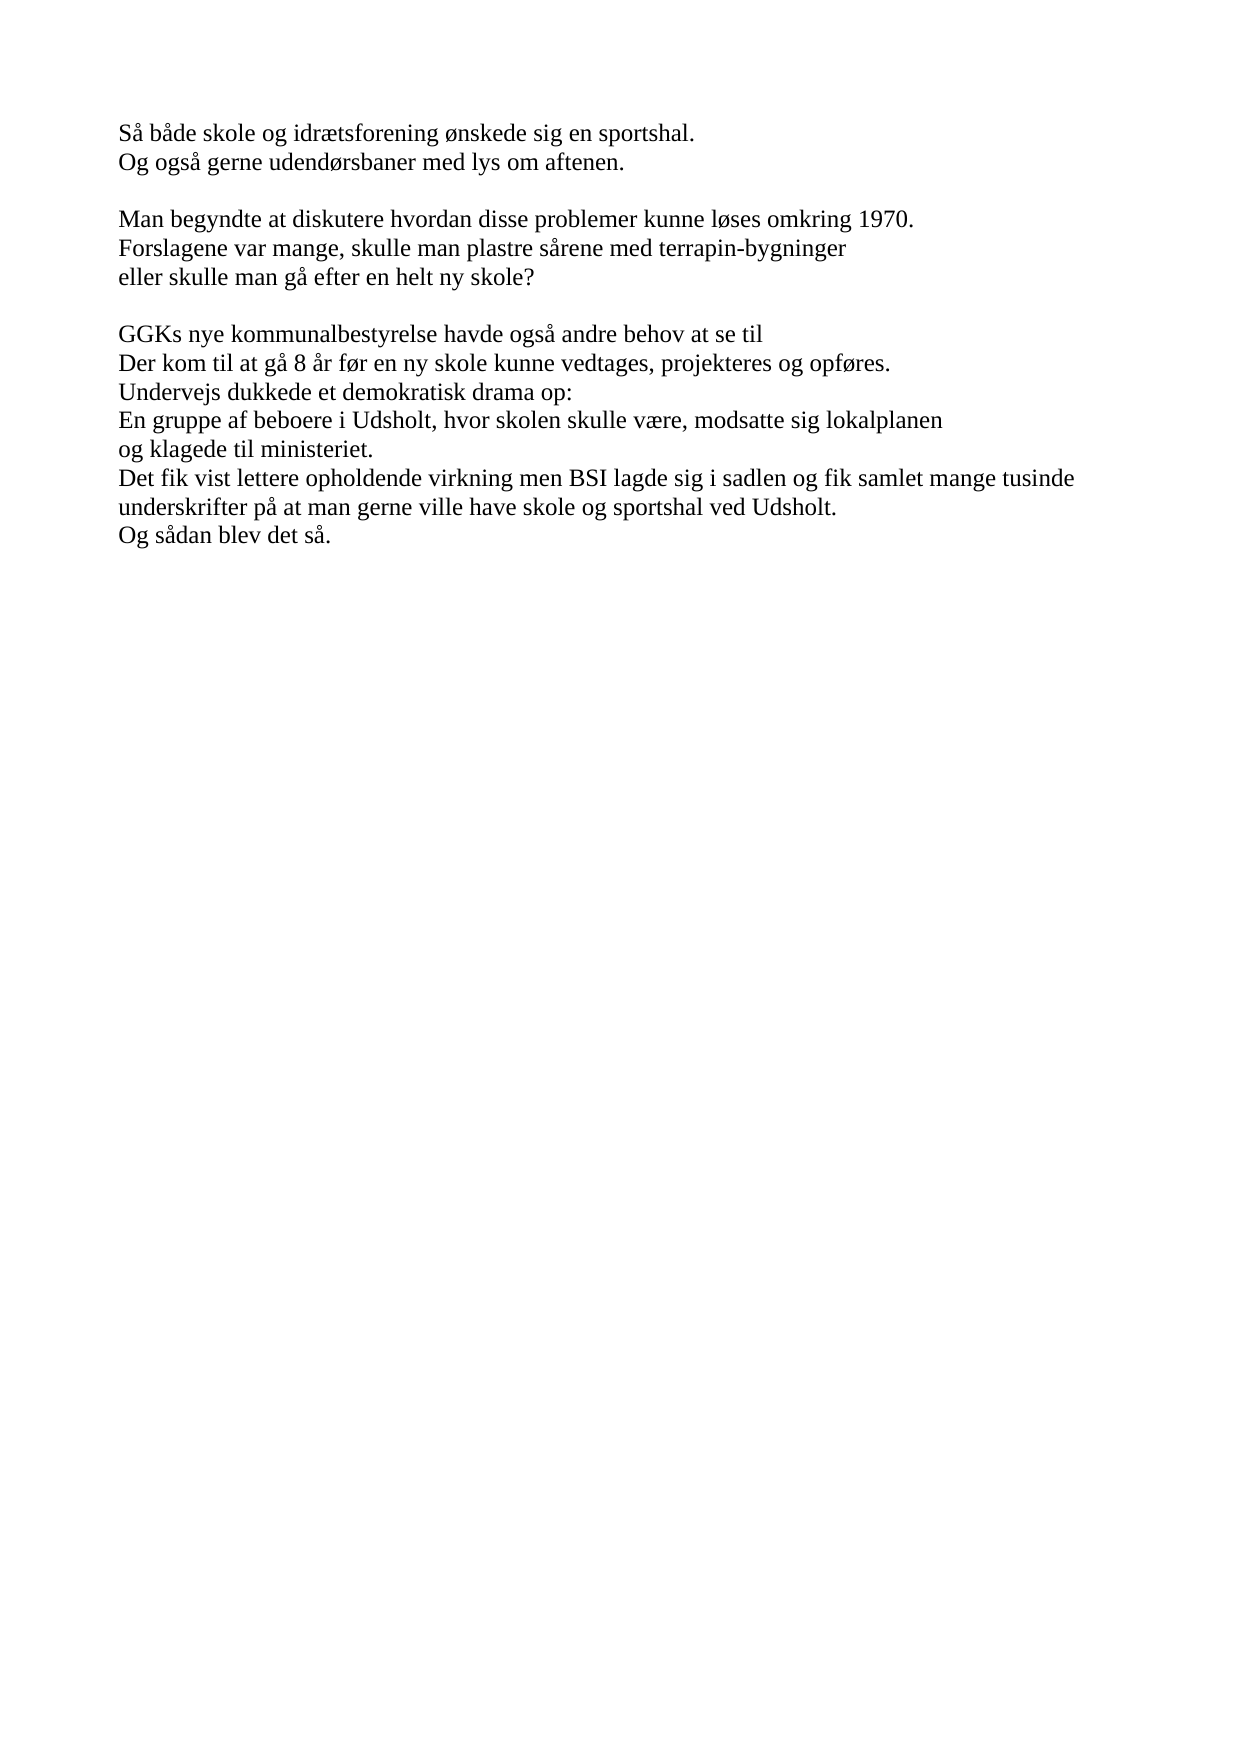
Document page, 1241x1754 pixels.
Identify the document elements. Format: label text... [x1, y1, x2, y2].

text Forslagene var mange, skulle man plastre sårene med terrapin-bygninger [118, 233, 1122, 262]
text Så både skole og idrætsforening ønskede sig en sportshal. [118, 118, 1122, 147]
text og klagede til ministeriet. [118, 434, 1122, 463]
text underskrifter på at man gerne ville have skole og sportshal ved Udsholt. [118, 492, 1122, 521]
text GGKs nye kommunalbestyrelse havde også andre behov at se til [118, 319, 1122, 348]
text Og også gerne udendørsbaner med lys om aftenen. [118, 147, 1122, 176]
text Det fik vist lettere opholdende virkning men BSI lagde sig i sadlen og fik samlet mange tusinde [118, 463, 1122, 492]
text eller skulle man gå efter en helt ny skole? [118, 262, 1122, 291]
text En gruppe af beboere i Udsholt, hvor skolen skulle være, modsatte sig lokalplanen [118, 406, 1122, 434]
text Undervejs dukkede et demokratisk drama op: [118, 377, 1122, 406]
text Man begyndte at diskutere hvordan disse problemer kunne løses omkring 1970. [118, 204, 1122, 233]
text Og sådan blev det så. [118, 521, 1122, 549]
text Der kom til at gå 8 år før en ny skole kunne vedtages, projekteres og opføres. [118, 348, 1122, 377]
